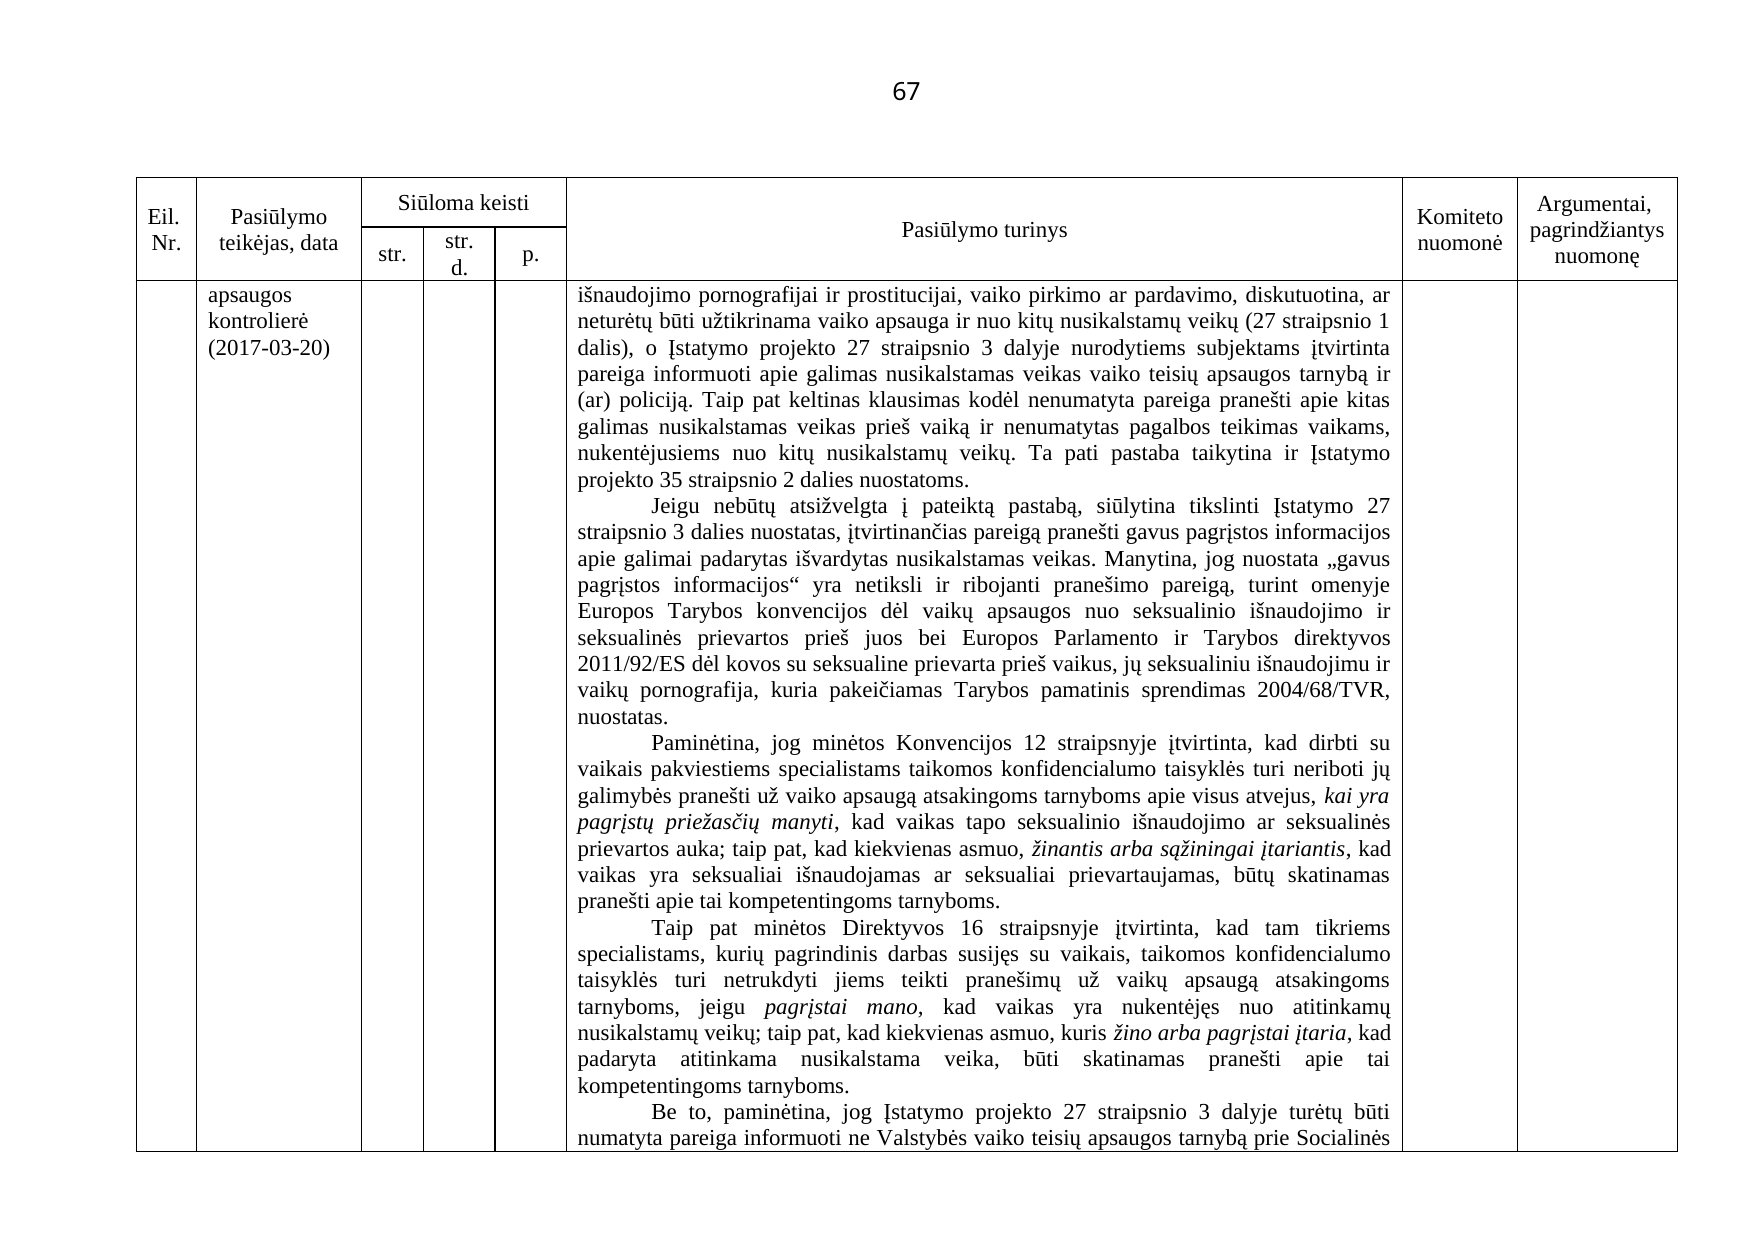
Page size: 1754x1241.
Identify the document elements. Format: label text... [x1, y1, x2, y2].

table_cell p. [496, 228, 566, 280]
table_cell [362, 281, 423, 1151]
table_cell [137, 281, 196, 1151]
table_cell [496, 281, 566, 1151]
table_cell str. [362, 228, 423, 280]
table_cell [1518, 281, 1677, 1151]
table_header Pasiūlymo turinys [567, 178, 1402, 280]
table_cell [1403, 281, 1517, 1151]
table_header Argumentai, pagrindžiantys nuomonę [1518, 178, 1677, 280]
table_header Siūloma keisti [362, 178, 566, 226]
table_header Pasiūlymo teikėjas, data [197, 178, 361, 280]
table_cell apsaugos kontrolierė (2017-03-20) [197, 281, 361, 1151]
table_header Eil. Nr. [137, 178, 196, 280]
table_cell išnaudojimo pornografijai ir prostitucijai, vaiko pirkimo ar pardavimo, diskutuotina, ar neturėtų būti užtikrinama vaiko apsauga ir nuo kitų nusikalstamų veikų (27 straipsnio 1 dalis), o Įstatymo projekto 27 straipsnio 3 dalyje nurodytiems subjektams įtvirtinta pareiga informuoti apie galimas nusikalstamas veikas vaiko teisių apsaugos tarnybą ir (ar) policiją. Taip pat keltinas klausimas kodėl nenumatyta pareiga pranešti apie kitas galimas nusikalstamas veikas prieš vaiką ir nenumatytas pagalbos teikimas vaikams, nukentėjusiems nuo kitų nusikalstamų veikų. Ta pati pastaba taikytina ir Įstatymo projekto 35 straipsnio 2 dalies nuostatoms. Jeigu nebūtų atsižvelgta į pateiktą pastabą, siūlytina tikslinti Įstatymo 27 straipsnio 3 dalies nuostatas, įtvirtinančias pareigą pranešti gavus pagrįstos informacijos apie galimai padarytas išvardytas nusikalstamas veikas. Manytina, jog nuostata „gavus pagrįstos informacijos“ yra netiksli ir ribojanti pranešimo pareigą, turint omenyje Europos Tarybos konvencijos dėl vaikų apsaugos nuo seksualinio išnaudojimo ir seksualinės prievartos prieš juos bei Europos Parlamento ir Tarybos direktyvos 2011/92/ES dėl kovos su seksualine prievarta prieš vaikus, jų seksualiniu išnaudojimu ir vaikų pornografija, kuria pakeičiamas Tarybos pamatinis sprendimas 2004/68/TVR, nuostatas. Paminėtina, jog minėtos Konvencijos 12 straipsnyje įtvirtinta, kad dirbti su vaikais pakviestiems specialistams taikomos konfidencialumo taisyklės turi neriboti jų galimybės pranešti už vaiko apsaugą atsakingoms tarnyboms apie visus atvejus, kai yra pagrįstų priežasčių manyti, kad vaikas tapo seksualinio išnaudojimo ar seksualinės prievartos auka; taip pat, kad kiekvienas asmuo, žinantis arba sąžiningai įtariantis, kad vaikas yra seksualiai išnaudojamas ar seksualiai prievartaujamas, būtų skatinamas pranešti apie tai kompetentingoms tarnyboms. Taip pat minėtos Direktyvos 16 straipsnyje įtvirtinta, kad tam tikriems specialistams, kurių pagrindinis darbas susijęs su vaikais, taikomos konfidencialumo taisyklės turi netrukdyti jiems teikti pranešimų už vaikų apsaugą atsakingoms tarnyboms, jeigu pagrįstai mano, kad vaikas yra nukentėjęs nuo atitinkamų nusikalstamų veikų; taip pat, kad kiekvienas asmuo, kuris žino arba pagrįstai įtaria, kad padaryta atitinkama nusikalstama veika, būti skatinamas pranešti apie tai kompetentingoms tarnyboms. Be to, paminėtina, jog Įstatymo projekto 27 straipsnio 3 dalyje turėtų būti numatyta pareiga informuoti ne Valstybės vaiko teisių apsaugos tarnybą prie Socialinės [567, 281, 1402, 1151]
table_header Komiteto nuomonė [1403, 178, 1517, 280]
table_cell str. d. [424, 228, 494, 280]
table_cell [424, 281, 494, 1151]
